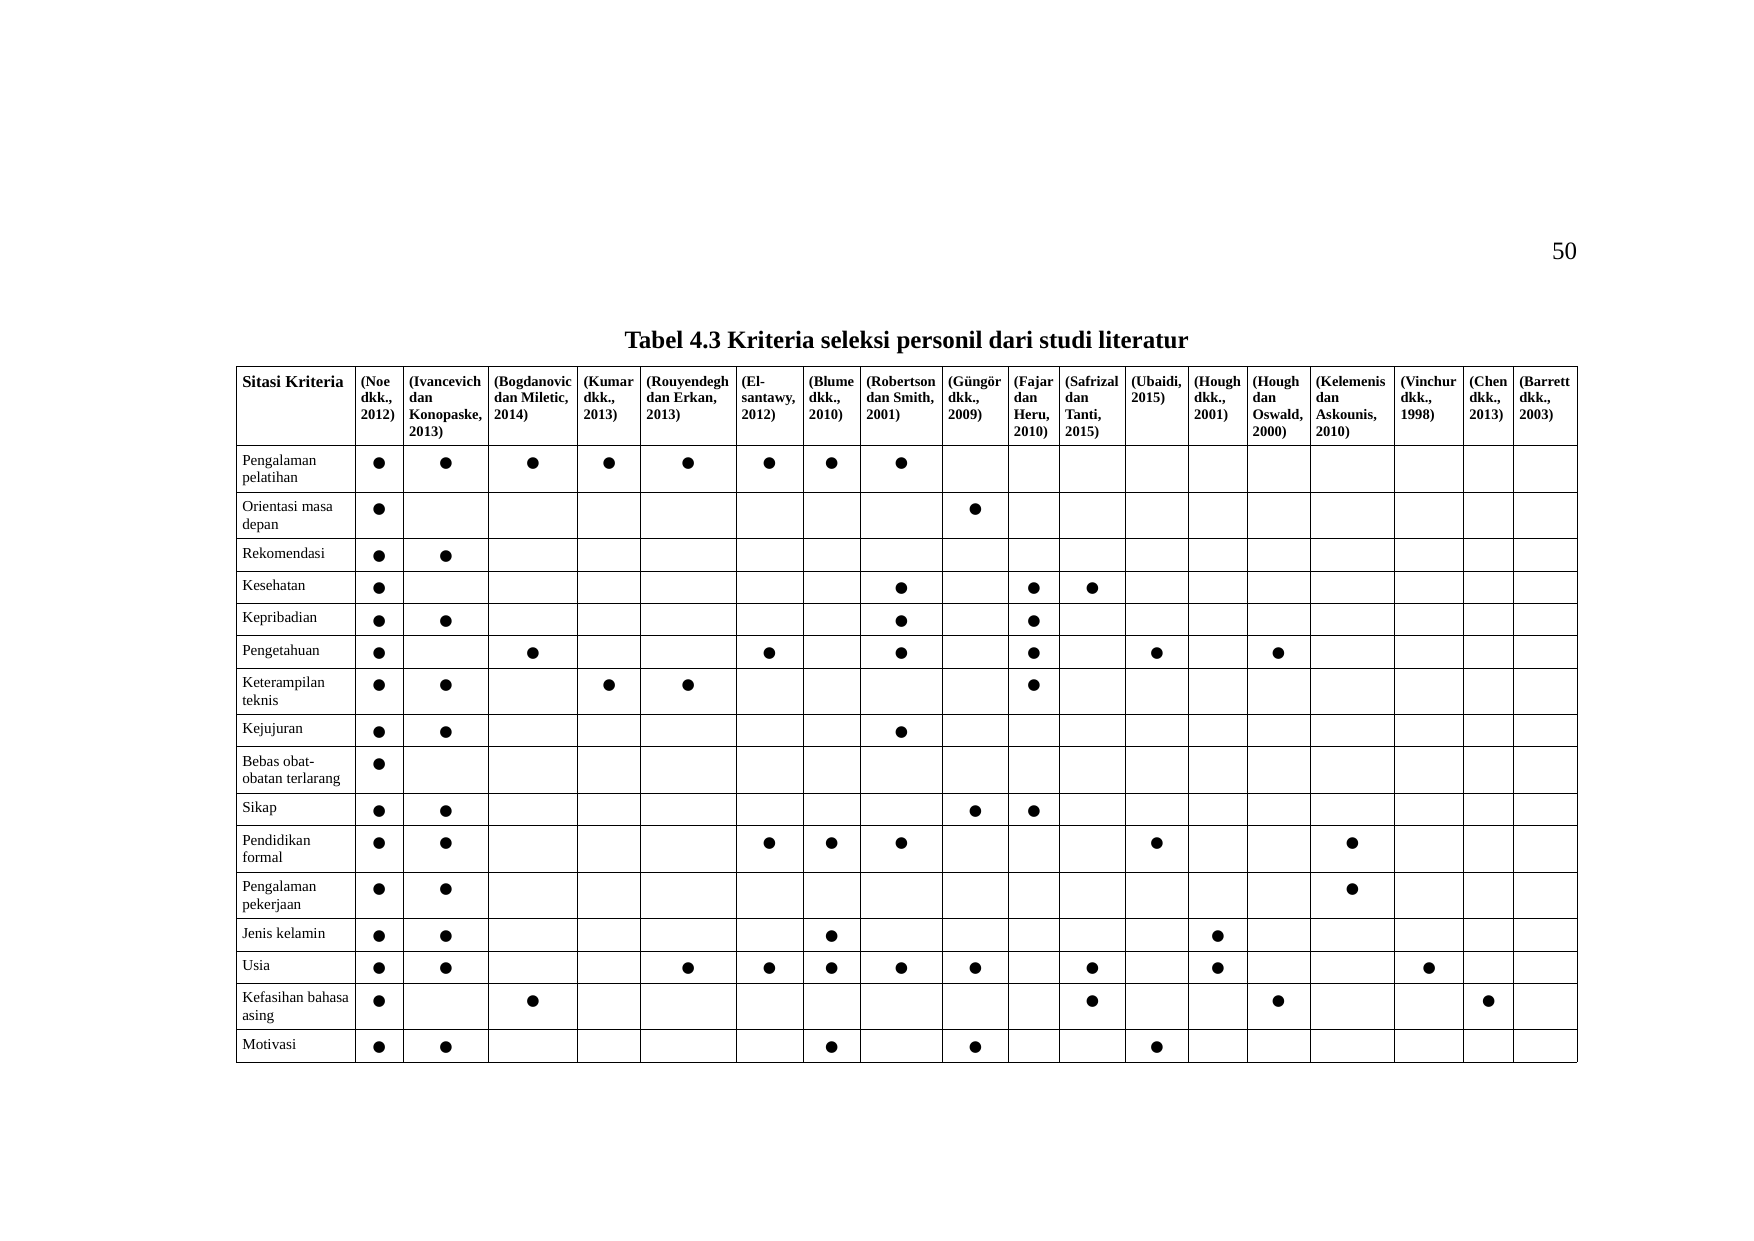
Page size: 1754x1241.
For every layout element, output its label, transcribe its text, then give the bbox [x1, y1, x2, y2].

table_cell [1395, 1030, 1463, 1062]
table_cell [1009, 493, 1059, 538]
table_cell [1514, 446, 1577, 492]
table_cell [1126, 873, 1188, 918]
table_cell [578, 747, 640, 793]
table_cell [489, 493, 577, 538]
table_cell [641, 1030, 736, 1062]
table_header (Kelemenis dan Askounis, 2010) [1311, 367, 1394, 445]
table_cell ● [1311, 826, 1394, 872]
table_cell [641, 715, 736, 746]
table_cell [1126, 715, 1188, 746]
table_cell [1514, 636, 1577, 667]
table_cell [489, 539, 577, 571]
table_cell [1395, 984, 1463, 1029]
table_cell [1311, 669, 1394, 714]
table_cell ● [737, 952, 803, 983]
table_cell [943, 826, 1008, 872]
table_cell [804, 539, 860, 571]
table_cell Pendidikan formal [237, 826, 355, 872]
text Tabel 4.3 Kriteria seleksi personil dari studi literatur [236, 325, 1577, 354]
table_cell [1311, 446, 1394, 492]
table_cell [641, 826, 736, 872]
table_cell ● [356, 826, 403, 872]
table_cell [804, 572, 860, 603]
table_cell [804, 873, 860, 918]
table_cell [1395, 604, 1463, 635]
table_cell ● [943, 952, 1008, 983]
table_cell ● [356, 669, 403, 714]
table_cell [1060, 873, 1125, 918]
table_cell ● [943, 794, 1008, 825]
table_cell ● [804, 952, 860, 983]
table_header (Bogdanovic dan Miletic, 2014) [489, 367, 577, 445]
table_cell ● [737, 446, 803, 492]
table_cell [943, 747, 1008, 793]
table_cell [943, 919, 1008, 951]
table_cell [1311, 1030, 1394, 1062]
table_cell [1514, 604, 1577, 635]
table_cell [1514, 539, 1577, 571]
table_cell ● [356, 572, 403, 603]
table_cell [1464, 715, 1513, 746]
table_cell ● [1395, 952, 1463, 983]
table_cell [1464, 493, 1513, 538]
table_cell [804, 794, 860, 825]
table_cell [737, 794, 803, 825]
table_cell [861, 669, 942, 714]
table_cell [1514, 1030, 1577, 1062]
table_cell [1126, 952, 1188, 983]
table_header Sitasi Kriteria [237, 367, 355, 445]
table_cell ● [578, 446, 640, 492]
table_cell [1311, 919, 1394, 951]
table_cell [737, 747, 803, 793]
table_cell ● [1060, 984, 1125, 1029]
table_cell [943, 715, 1008, 746]
table_cell ● [1009, 572, 1059, 603]
table_cell ● [356, 715, 403, 746]
table_cell [641, 636, 736, 667]
table_cell [1060, 446, 1125, 492]
table_cell [1514, 794, 1577, 825]
table_cell [1464, 826, 1513, 872]
table_cell [489, 604, 577, 635]
table_cell [641, 794, 736, 825]
table_cell [1248, 604, 1310, 635]
table_cell [737, 919, 803, 951]
table_cell [1395, 873, 1463, 918]
table_cell [1311, 715, 1394, 746]
table_cell [1060, 826, 1125, 872]
table_cell ● [404, 604, 488, 635]
table_cell [1464, 952, 1513, 983]
table_cell [1060, 636, 1125, 667]
table_cell Bebas obat-obatan terlarang [237, 747, 355, 793]
table_cell [641, 873, 736, 918]
table_cell ● [804, 446, 860, 492]
table_cell ● [1464, 984, 1513, 1029]
table_header (Blume dkk., 2010) [804, 367, 860, 445]
table_cell [943, 636, 1008, 667]
table_cell [737, 604, 803, 635]
table_cell [578, 952, 640, 983]
table_cell [578, 604, 640, 635]
table_cell [804, 984, 860, 1029]
table_cell [1395, 446, 1463, 492]
table_cell [1395, 636, 1463, 667]
table_cell [1248, 794, 1310, 825]
table_cell ● [356, 636, 403, 667]
table_cell [943, 572, 1008, 603]
table_cell Keterampilan teknis [237, 669, 355, 714]
table_cell ● [804, 919, 860, 951]
table_cell [1514, 984, 1577, 1029]
table_cell Orientasi masa depan [237, 493, 355, 538]
table_cell ● [1248, 984, 1310, 1029]
table_cell Kejujuran [237, 715, 355, 746]
table_cell [1189, 873, 1247, 918]
table_cell ● [356, 604, 403, 635]
table_cell ● [1126, 636, 1188, 667]
table_cell Kesehatan [237, 572, 355, 603]
table_cell [737, 715, 803, 746]
table_cell [1009, 446, 1059, 492]
table_cell [1464, 747, 1513, 793]
table_cell [1395, 794, 1463, 825]
table_cell ● [861, 604, 942, 635]
table_cell ● [578, 669, 640, 714]
table_cell [1009, 539, 1059, 571]
table_cell [1060, 794, 1125, 825]
table_cell Motivasi [237, 1030, 355, 1062]
table_cell ● [641, 669, 736, 714]
table_cell [943, 669, 1008, 714]
table_cell [1248, 669, 1310, 714]
table_cell ● [861, 826, 942, 872]
table_header (Chen dkk., 2013) [1464, 367, 1513, 445]
table_cell [1126, 794, 1188, 825]
table_cell [1514, 826, 1577, 872]
table_cell ● [861, 636, 942, 667]
table_cell [641, 747, 736, 793]
table_cell [1464, 604, 1513, 635]
table_cell ● [356, 984, 403, 1029]
table_cell ● [356, 539, 403, 571]
table_cell [641, 984, 736, 1029]
table_cell [1189, 446, 1247, 492]
table_cell [861, 873, 942, 918]
table_cell ● [404, 446, 488, 492]
table_cell Kepribadian [237, 604, 355, 635]
table_cell [489, 669, 577, 714]
table_cell [1464, 669, 1513, 714]
table_cell [1395, 572, 1463, 603]
table_cell [804, 493, 860, 538]
table_header (Hough dan Oswald, 2000) [1248, 367, 1310, 445]
table_cell [737, 669, 803, 714]
table_cell [1514, 919, 1577, 951]
table_cell [1189, 604, 1247, 635]
table_cell [578, 636, 640, 667]
table_cell [1464, 919, 1513, 951]
table_cell [1009, 873, 1059, 918]
table_header (Fajar dan Heru, 2010) [1009, 367, 1059, 445]
table_cell [737, 1030, 803, 1062]
table_cell ● [1009, 604, 1059, 635]
table_cell ● [641, 952, 736, 983]
table_cell ● [861, 446, 942, 492]
table_cell [1060, 493, 1125, 538]
table_cell [1060, 604, 1125, 635]
table_cell ● [1189, 952, 1247, 983]
table_cell [1189, 636, 1247, 667]
table_cell [1395, 539, 1463, 571]
table_cell Rekomendasi [237, 539, 355, 571]
table_cell ● [404, 539, 488, 571]
table_cell [1514, 747, 1577, 793]
table_cell [1060, 715, 1125, 746]
table_cell [1248, 715, 1310, 746]
table_cell ● [737, 636, 803, 667]
table_cell [1395, 493, 1463, 538]
table_cell ● [737, 826, 803, 872]
table_cell [804, 669, 860, 714]
table_cell [1009, 747, 1059, 793]
table_cell [1311, 539, 1394, 571]
table_cell [1311, 794, 1394, 825]
table_cell [578, 493, 640, 538]
table_header (Robertson dan Smith, 2001) [861, 367, 942, 445]
table_cell [1126, 493, 1188, 538]
table_header (El-santawy, 2012) [737, 367, 803, 445]
table_cell [404, 636, 488, 667]
table_cell [578, 1030, 640, 1062]
table_cell [1060, 747, 1125, 793]
table_cell [1514, 669, 1577, 714]
table_cell [404, 493, 488, 538]
table_cell Pengetahuan [237, 636, 355, 667]
table_cell [1514, 952, 1577, 983]
table_cell [1009, 952, 1059, 983]
table_header (Barrett dkk., 2003) [1514, 367, 1577, 445]
table_cell [861, 984, 942, 1029]
table_cell [1189, 493, 1247, 538]
table_header (Noe dkk., 2012) [356, 367, 403, 445]
table_cell [737, 493, 803, 538]
table_cell [641, 493, 736, 538]
table_cell ● [356, 952, 403, 983]
table_cell [489, 1030, 577, 1062]
table_cell [1464, 1030, 1513, 1062]
table_cell [1189, 984, 1247, 1029]
table_header (Safrizal dan Tanti, 2015) [1060, 367, 1125, 445]
table_header (Hough dkk., 2001) [1189, 367, 1247, 445]
table_cell ● [356, 446, 403, 492]
table_cell [578, 873, 640, 918]
table_cell [737, 873, 803, 918]
table_cell ● [404, 794, 488, 825]
table_cell ● [489, 636, 577, 667]
table_cell [1248, 747, 1310, 793]
table_cell [1514, 572, 1577, 603]
table_cell [1126, 919, 1188, 951]
table_cell ● [1311, 873, 1394, 918]
table_cell [1311, 572, 1394, 603]
table_cell ● [404, 826, 488, 872]
table_cell [1126, 446, 1188, 492]
table_cell [578, 715, 640, 746]
table_cell [1395, 919, 1463, 951]
table_cell [1189, 747, 1247, 793]
table_cell [1126, 604, 1188, 635]
table_cell [1060, 919, 1125, 951]
table_cell [1248, 493, 1310, 538]
table_cell ● [356, 794, 403, 825]
table_cell [1189, 1030, 1247, 1062]
table_cell [943, 539, 1008, 571]
table_cell [578, 826, 640, 872]
table_cell [1248, 919, 1310, 951]
table_cell ● [804, 1030, 860, 1062]
table_cell [1464, 794, 1513, 825]
table_cell [489, 873, 577, 918]
table_cell [737, 572, 803, 603]
table_cell [1464, 572, 1513, 603]
table_cell ● [404, 952, 488, 983]
table_cell [943, 984, 1008, 1029]
table_cell ● [356, 919, 403, 951]
table_cell [1248, 446, 1310, 492]
table_cell [861, 539, 942, 571]
table_header (Güngör dkk., 2009) [943, 367, 1008, 445]
table_cell [1060, 669, 1125, 714]
table_cell [1060, 1030, 1125, 1062]
table_cell ● [1248, 636, 1310, 667]
table_cell [1126, 669, 1188, 714]
table_cell ● [404, 873, 488, 918]
table_cell [489, 572, 577, 603]
table_cell Kefasihan bahasa asing [237, 984, 355, 1029]
table_cell ● [1060, 572, 1125, 603]
table_cell [1189, 826, 1247, 872]
table_cell ● [489, 446, 577, 492]
table_cell [1248, 873, 1310, 918]
table_cell ● [1009, 636, 1059, 667]
table_cell [1395, 826, 1463, 872]
table_cell [861, 747, 942, 793]
table_cell ● [861, 715, 942, 746]
table_cell ● [1126, 1030, 1188, 1062]
table_cell [861, 1030, 942, 1062]
table_cell [1464, 446, 1513, 492]
table_cell [1311, 747, 1394, 793]
table_cell [861, 919, 942, 951]
table_cell [1009, 826, 1059, 872]
table_cell [804, 747, 860, 793]
table_cell [1395, 669, 1463, 714]
table_cell ● [1126, 826, 1188, 872]
table_cell [489, 794, 577, 825]
table_cell [578, 572, 640, 603]
table_cell [641, 919, 736, 951]
table_cell ● [356, 873, 403, 918]
table_cell [1060, 539, 1125, 571]
table_cell ● [1009, 794, 1059, 825]
table_cell [1311, 984, 1394, 1029]
table_cell [641, 572, 736, 603]
table_cell Jenis kelamin [237, 919, 355, 951]
table_cell [404, 572, 488, 603]
table_cell [1009, 984, 1059, 1029]
table_cell [1248, 826, 1310, 872]
table_header (Rouyendegh dan Erkan, 2013) [641, 367, 736, 445]
table_cell [1126, 572, 1188, 603]
table_header (Ivancevich dan Konopaske, 2013) [404, 367, 488, 445]
table_header (Vinchur dkk., 1998) [1395, 367, 1463, 445]
table_cell ● [404, 715, 488, 746]
table_cell ● [943, 1030, 1008, 1062]
table_cell ● [404, 919, 488, 951]
table_cell ● [1189, 919, 1247, 951]
table_cell [1189, 715, 1247, 746]
table_cell [1189, 669, 1247, 714]
table_cell [1395, 747, 1463, 793]
table_cell [1514, 493, 1577, 538]
table_cell [1126, 539, 1188, 571]
table_cell [1126, 984, 1188, 1029]
table_cell [578, 919, 640, 951]
table_cell [404, 747, 488, 793]
table_cell [1311, 604, 1394, 635]
table_cell Usia [237, 952, 355, 983]
table_cell [804, 636, 860, 667]
table_cell [804, 604, 860, 635]
table_cell [1189, 794, 1247, 825]
table_cell [1009, 919, 1059, 951]
table_cell [861, 493, 942, 538]
table_cell ● [1060, 952, 1125, 983]
table_cell ● [861, 952, 942, 983]
table_cell [1311, 636, 1394, 667]
table_cell [943, 604, 1008, 635]
table_header (Kumar dkk., 2013) [578, 367, 640, 445]
table_cell [1189, 539, 1247, 571]
table_cell [578, 984, 640, 1029]
table_cell [404, 984, 488, 1029]
table_cell [1189, 572, 1247, 603]
table_cell Pengalaman pekerjaan [237, 873, 355, 918]
table_cell [489, 919, 577, 951]
table_cell [943, 873, 1008, 918]
table_cell [1248, 1030, 1310, 1062]
table_cell [641, 539, 736, 571]
table_cell ● [404, 669, 488, 714]
table_cell [1248, 572, 1310, 603]
table_cell Pengalaman pelatihan [237, 446, 355, 492]
table_cell [1311, 952, 1394, 983]
table_cell ● [489, 984, 577, 1029]
table_cell [1514, 715, 1577, 746]
table_cell [737, 984, 803, 1029]
table_cell [737, 539, 803, 571]
table_cell [804, 715, 860, 746]
table_cell [489, 826, 577, 872]
table_cell ● [943, 493, 1008, 538]
table_cell ● [641, 446, 736, 492]
table_cell [1311, 493, 1394, 538]
table_cell [1126, 747, 1188, 793]
table_header (Ubaidi, 2015) [1126, 367, 1188, 445]
table_cell [1248, 952, 1310, 983]
table_cell [1009, 1030, 1059, 1062]
table_cell [1248, 539, 1310, 571]
table_cell [578, 539, 640, 571]
table_cell [489, 747, 577, 793]
table_cell [1009, 715, 1059, 746]
table_cell ● [1009, 669, 1059, 714]
table_cell ● [804, 826, 860, 872]
table_cell [641, 604, 736, 635]
table_cell [861, 794, 942, 825]
table_cell [1464, 636, 1513, 667]
table_cell [943, 446, 1008, 492]
table_cell [578, 794, 640, 825]
table_cell ● [356, 493, 403, 538]
table_cell Sikap [237, 794, 355, 825]
table_cell ● [861, 572, 942, 603]
table_cell ● [356, 747, 403, 793]
table_cell [1464, 873, 1513, 918]
table_cell [1464, 539, 1513, 571]
table_cell [489, 715, 577, 746]
table_cell ● [404, 1030, 488, 1062]
table_cell [1395, 715, 1463, 746]
table_cell ● [356, 1030, 403, 1062]
table_cell [489, 952, 577, 983]
table_cell [1514, 873, 1577, 918]
